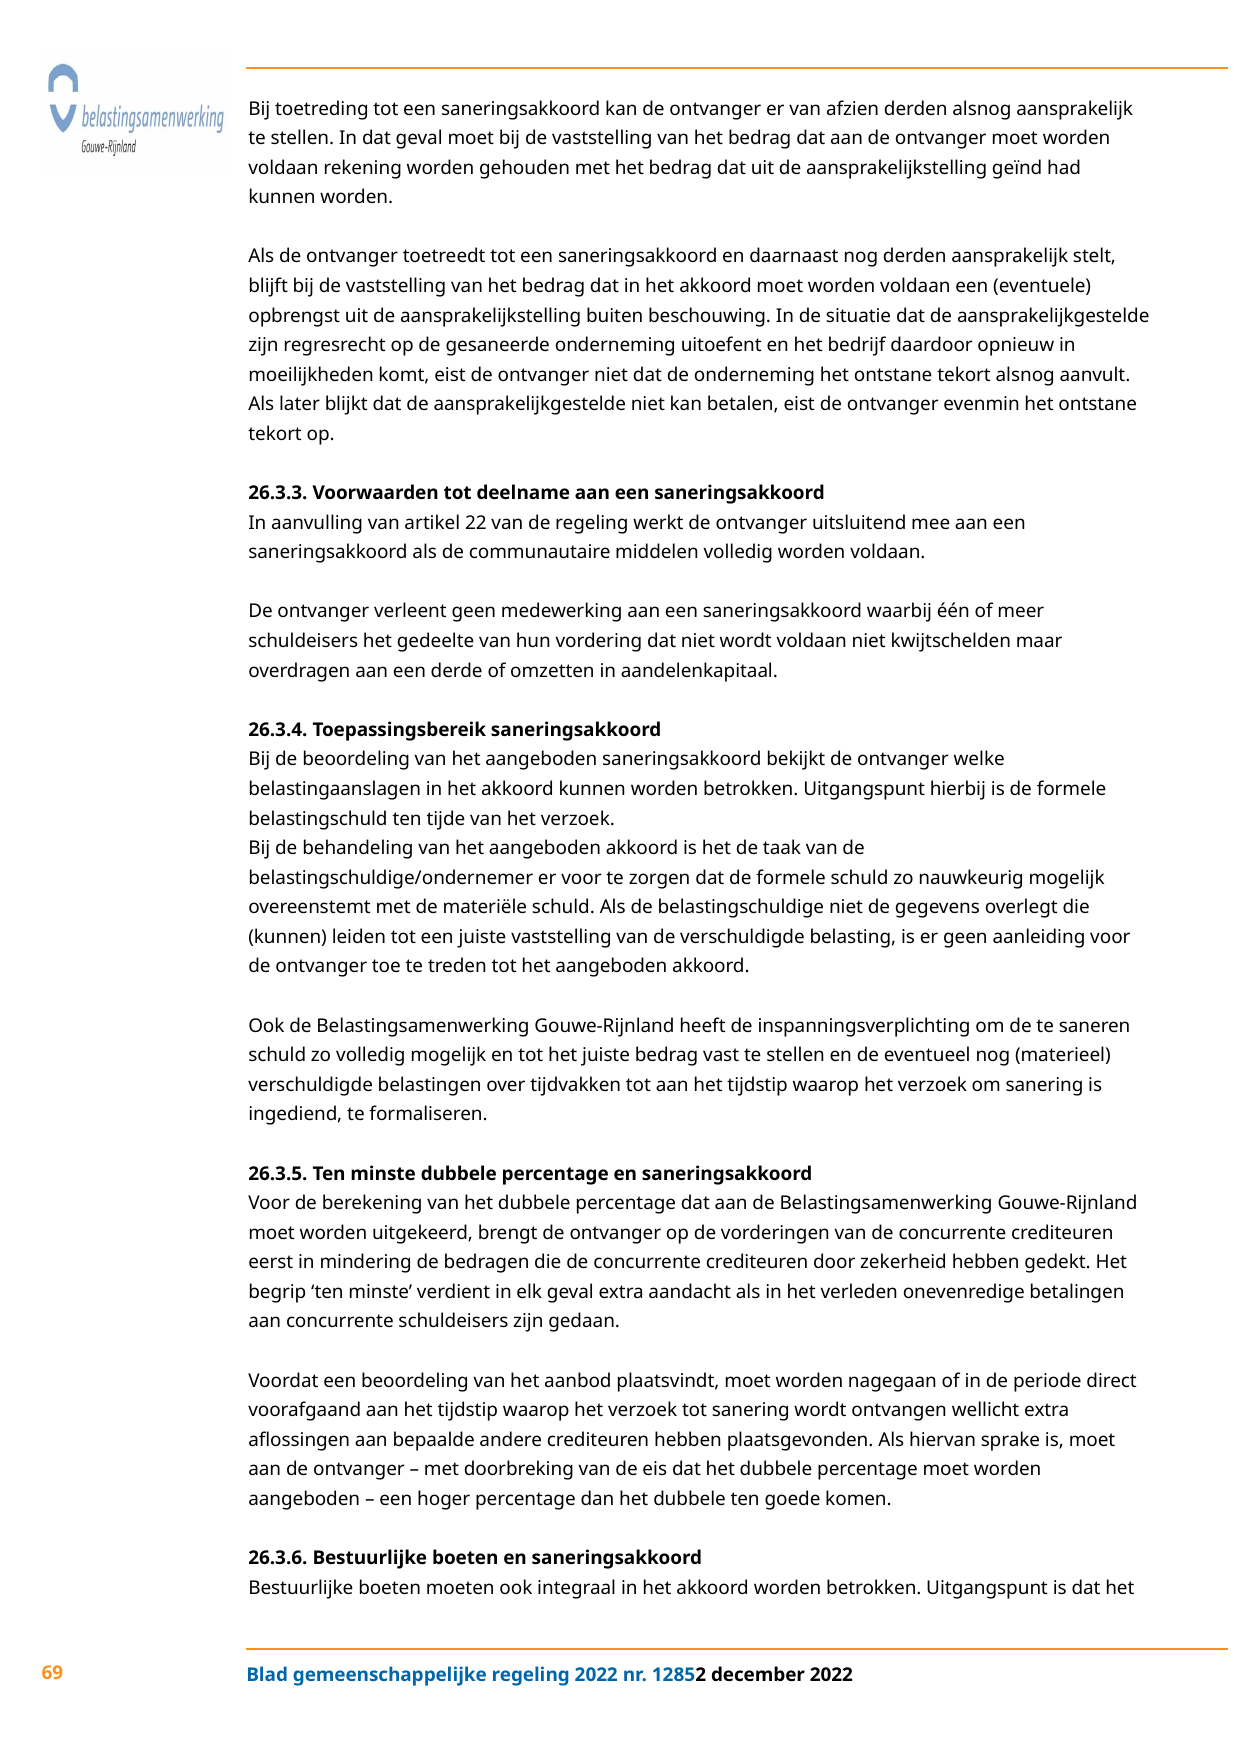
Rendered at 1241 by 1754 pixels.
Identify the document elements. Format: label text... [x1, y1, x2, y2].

text Bestuurlijke boeten moeten ook integraal in het akkoord worden betrokken. Uitgangspunt is dat het [248, 1574, 1152, 1600]
text 26.3.6. Bestuurlijke boeten en saneringsakkoord [248, 1544, 1152, 1570]
text Bij de beoordeling van het aangeboden saneringsakkoord bekijkt de ontvanger welke belastingaanslagen in het akkoord kunnen worden betrokken. Uitgangspunt hierbij is de formele belastingschuld ten tijde van het verzoek. [248, 746, 1152, 831]
text Bij de behandeling van het aangeboden akkoord is het de taak van de belastingschuldige/ondernemer er voor te zorgen dat de formele schuld zo nauwkeurig mogelijk overeenstemt met de materiële schuld. Als de belastingschuldige niet de gegevens overlegt die (kunnen) leiden tot een juiste vaststelling van de verschuldigde belasting, is er geen aanleiding voor de ontvanger toe te treden tot het aangeboden akkoord. [248, 834, 1152, 978]
text 26.3.5. Ten minste dubbele percentage en saneringsakkoord [248, 1160, 1152, 1186]
text Ook de Belastingsamenwerking Gouwe-Rijnland heeft de inspanningsverplichting om de te saneren schuld zo volledig mogelijk en tot het juiste bedrag vast te stellen en de eventueel nog (materieel) verschuldigde belastingen over tijdvakken tot aan het tijdstip waarop het verzoek om sanering is ingediend, te formaliseren. [248, 1012, 1152, 1126]
text De ontvanger verleent geen medewerking aan een saneringsakkoord waarbij één of meer schuldeisers het gedeelte van hun vordering dat niet wordt voldaan niet kwijtschelden maar overdragen aan een derde of omzetten in aandelenkapitaal. [248, 598, 1152, 683]
text 26.3.3. Voorwaarden tot deelname aan een saneringsakkoord [248, 479, 1152, 505]
text Voor de berekening van het dubbele percentage dat aan de Belastingsamenwerking Gouwe-Rijnland moet worden uitgekeerd, brengt de ontvanger op de vorderingen van de concurrente crediteuren eerst in mindering de bedragen die de concurrente crediteuren door zekerheid hebben gedekt. Het begrip ‘ten minste’ verdient in elk geval extra aandacht als in het verleden onevenredige betalingen aan concurrente schuldeisers zijn gedaan. [248, 1189, 1152, 1333]
text 26.3.4. Toepassingsbereik saneringsakkoord [248, 716, 1152, 742]
text Als de ontvanger toetreedt tot een saneringsakkoord en daarnaast nog derden aansprakelijk stelt, blijft bij de vaststelling van het bedrag dat in het akkoord moet worden voldaan een (eventuele) opbrengst uit de aansprakelijkstelling buiten beschouwing. In de situatie dat de aansprakelijkgestelde zijn regresrecht op de gesaneerde onderneming uitoefent en het bedrijf daardoor opnieuw in moeilijkheden komt, eist de ontvanger niet dat de onderneming het ontstane tekort alsnog aanvult. Als later blijkt dat de aansprakelijkgestelde niet kan betalen, eist de ontvanger evenmin het ontstane tekort op. [248, 243, 1152, 446]
text Bij toetreding tot een saneringsakkoord kan de ontvanger er van afzien derden alsnog aansprakelijk te stellen. In dat geval moet bij de vaststelling van het bedrag dat aan de ontvanger moet worden voldaan rekening worden gehouden met het bedrag dat uit de aansprakelijkstelling geïnd had kunnen worden. [248, 95, 1152, 209]
picture [41, 47, 231, 172]
text In aanvulling van artikel 22 van de regeling werkt de ontvanger uitsluitend mee aan een saneringsakkoord als de communautaire middelen volledig worden voldaan. [248, 509, 1152, 564]
text Voordat een beoordeling van het aanbod plaatsvindt, moet worden nagegaan of in de periode direct voorafgaand aan het tijdstip waarop het verzoek tot sanering wordt ontvangen wellicht extra aflossingen aan bepaalde andere crediteuren hebben plaatsgevonden. Als hiervan sprake is, moet aan de ontvanger – met doorbreking van de eis dat het dubbele percentage moet worden aangeboden – een hoger percentage dan het dubbele ten goede komen. [248, 1367, 1152, 1511]
